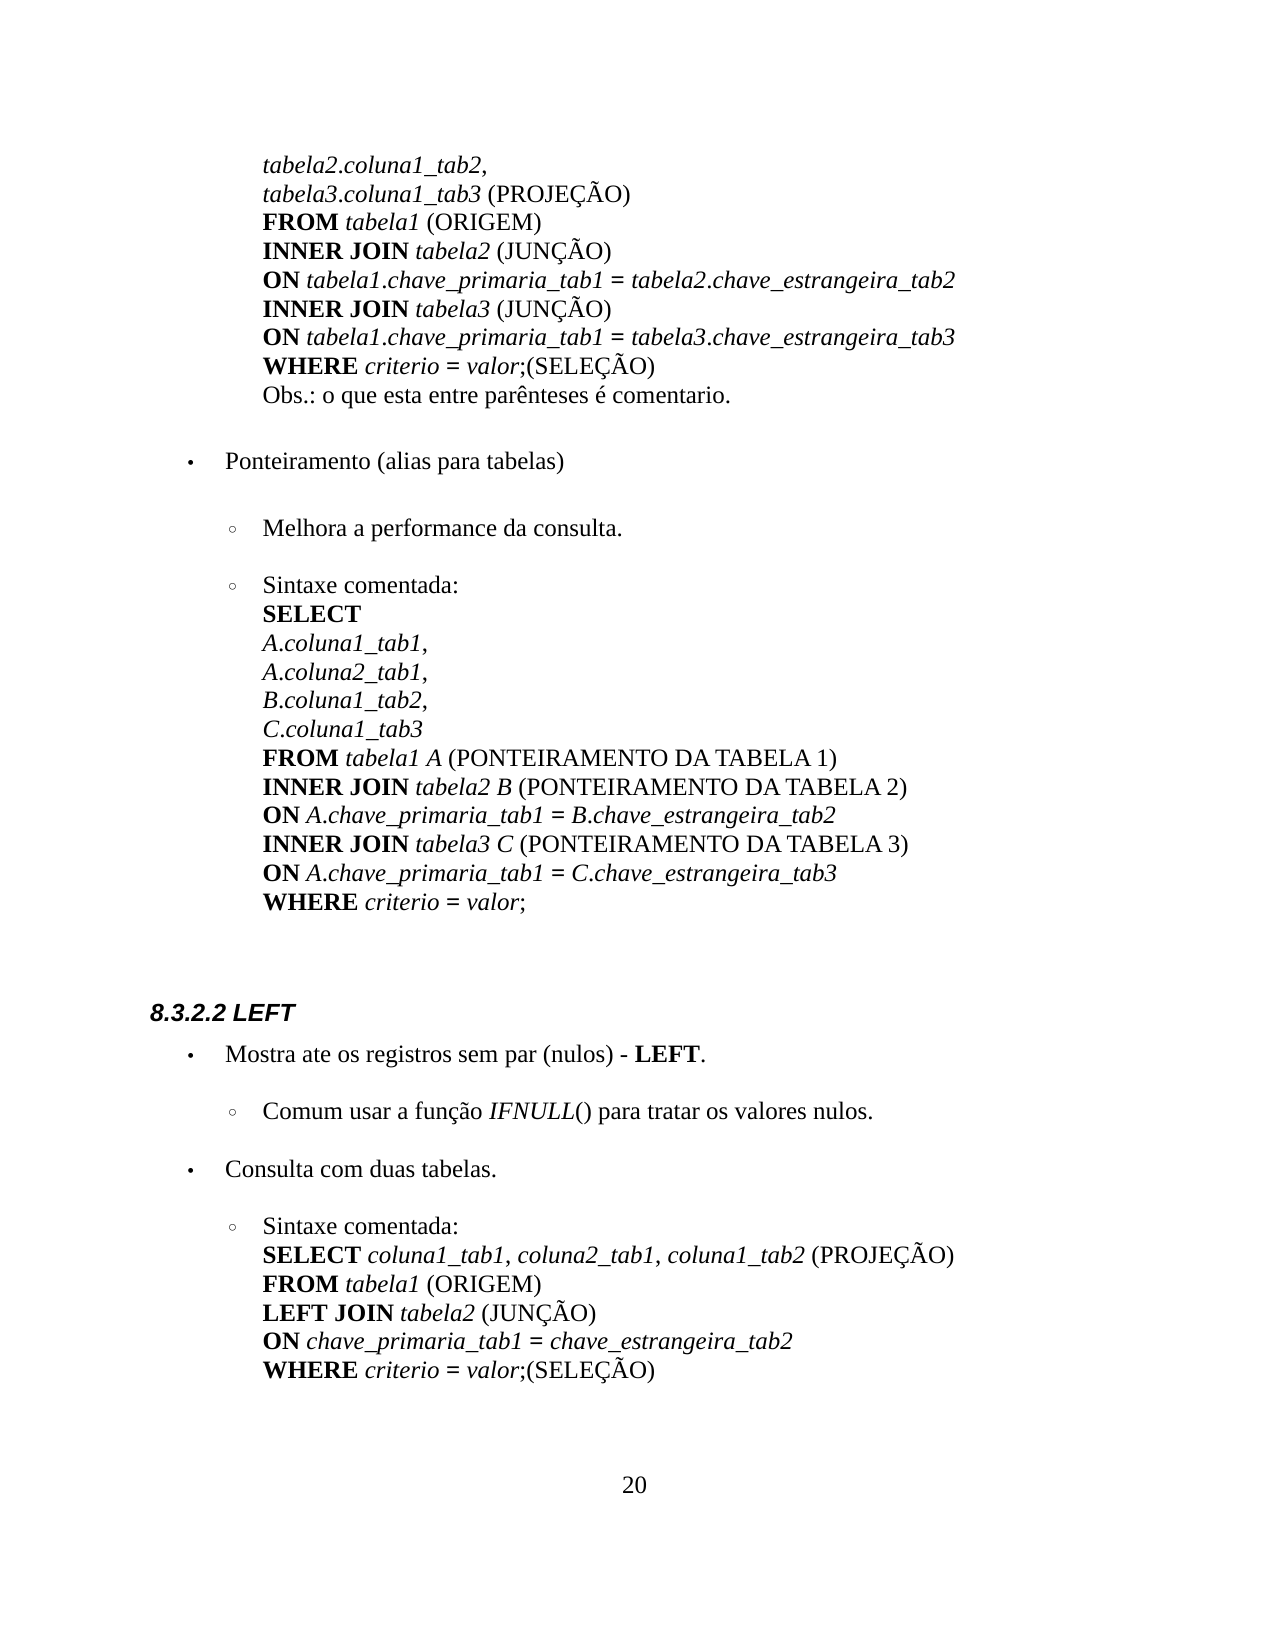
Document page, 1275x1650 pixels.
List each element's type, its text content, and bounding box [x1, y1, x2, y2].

list Comum usar a função IFNULL() para tratar os valores nulos. [225, 1096, 1125, 1154]
list Melhora a performance da consulta. [225, 513, 1125, 570]
list Consulta com duas tabelas. [187, 1154, 1125, 1211]
list Mostra ate os registros sem par (nulos) - LEFT. [187, 1039, 1125, 1096]
list Ponteiramento (alias para tabelas) [187, 446, 1125, 504]
list tabela2.coluna1_tab2, tabela3.coluna1_tab3 (PROJEÇÃO) FROM tabela1 (ORIGEM) INNER JOIN tabela2 (JUNÇÃO) ON tabela1.chave_primaria_tab1 = tabela2.chave_estrangeira_tab2 INNER JOIN tabela3 (JUNÇÃO) ON tabela1.chave_primaria_tab1 = tabela3.chave_estrangeira_tab3 WHERE criterio = valor;(SELEÇÃO) Obs.: o que esta entre parênteses é comentario. [225, 150, 1125, 437]
list Sintaxe comentada: SELECT coluna1_tab1, coluna2_tab1, coluna1_tab2 (PROJEÇÃO) FROM tabela1 (ORIGEM) LEFT JOIN tabela2 (JUNÇÃO) ON chave_primaria_tab1 = chave_estrangeira_tab2 WHERE criterio = valor;(SELEÇÃO) [225, 1211, 1125, 1413]
list Sintaxe comentada: SELECT A.coluna1_tab1, A.coluna2_tab1, B.coluna1_tab2, C.coluna1_tab3 FROM tabela1 A (PONTEIRAMENTO DA TABELA 1) INNER JOIN tabela2 B (PONTEIRAMENTO DA TABELA 2) ON A.chave_primaria_tab1 = B.chave_estrangeira_tab2 INNER JOIN tabela3 C (PONTEIRAMENTO DA TABELA 3) ON A.chave_primaria_tab1 = C.chave_estrangeira_tab3 WHERE criterio = valor; [225, 570, 1125, 944]
subtitle 8.3.2.2 LEFT [150, 998, 1125, 1026]
